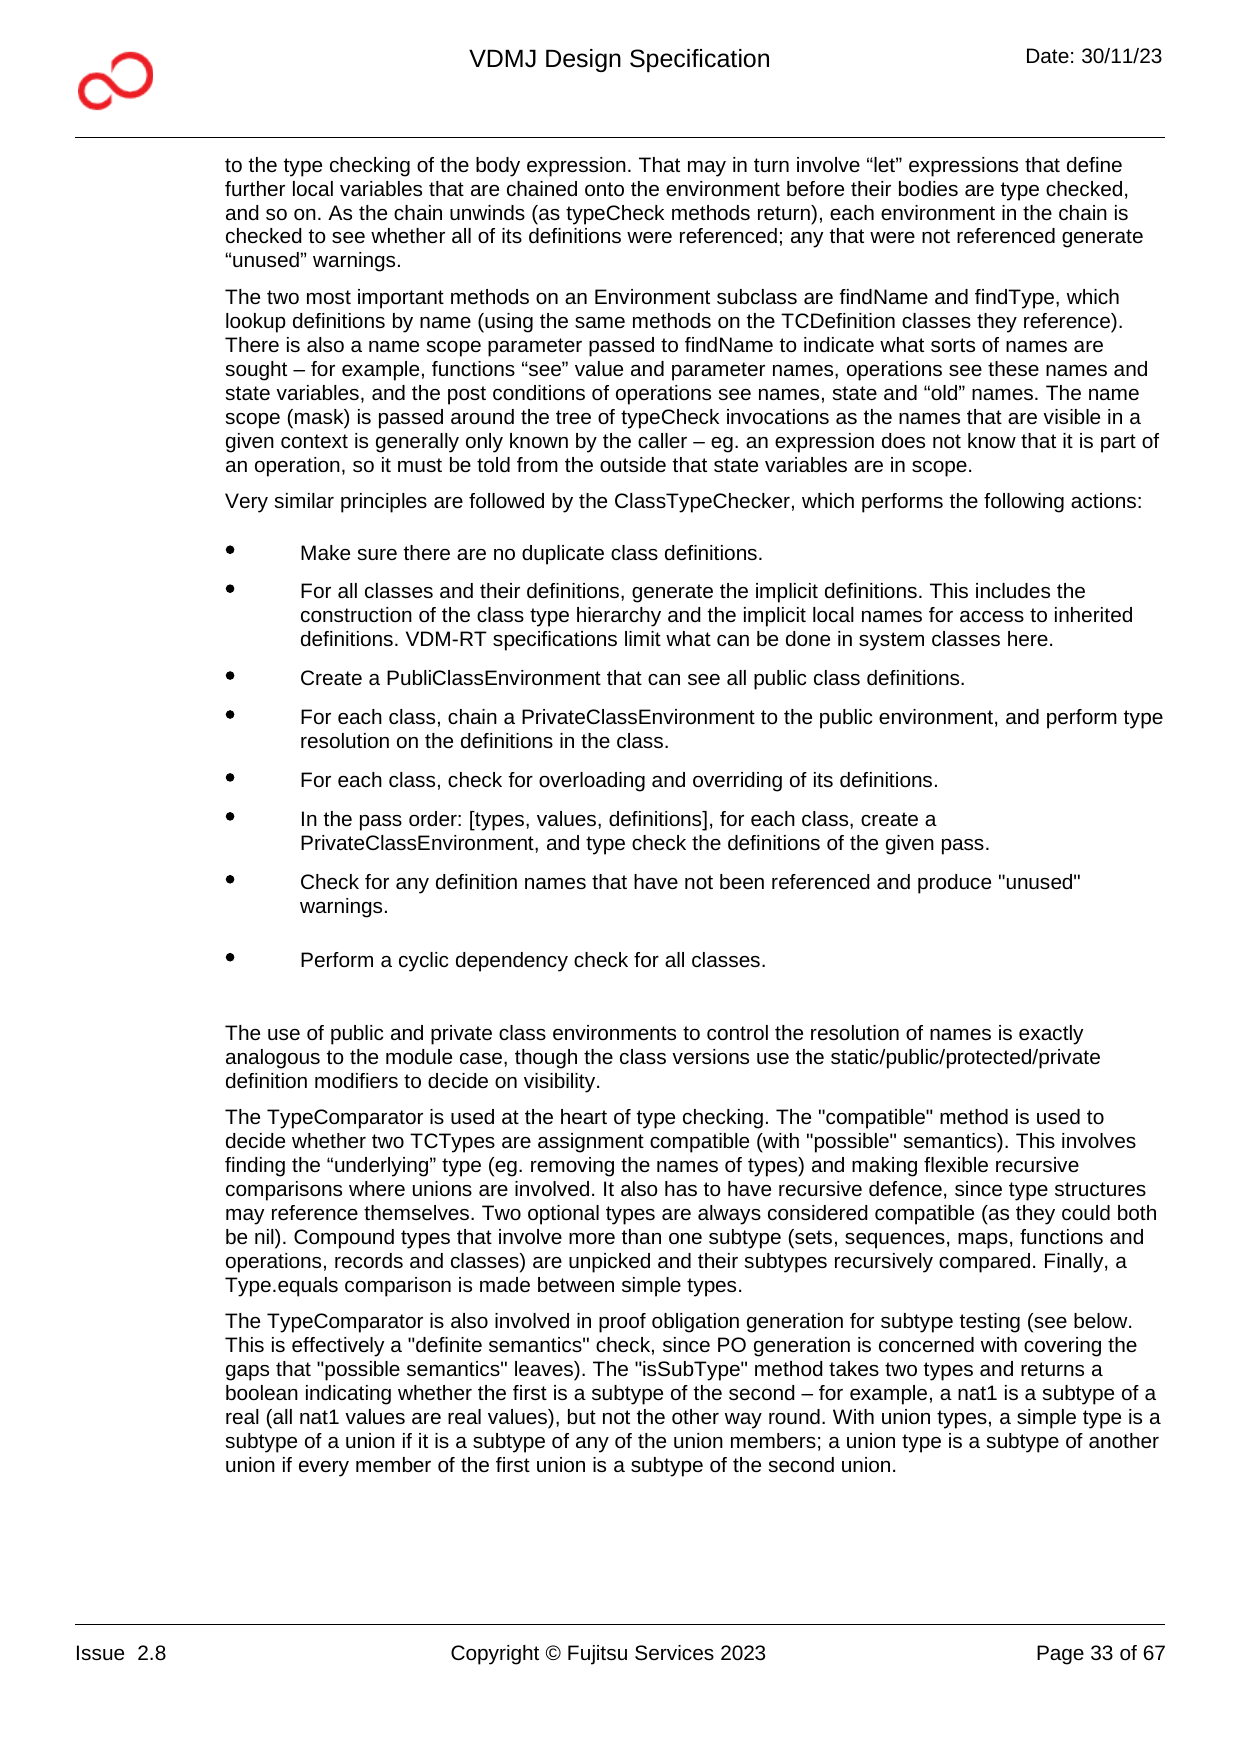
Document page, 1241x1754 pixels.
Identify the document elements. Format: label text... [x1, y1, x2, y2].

text The TypeComparator is used at the heart of type checking. The "compatible" method is used to decide whether two TCTypes are assignment compatible (with "possible" semantics). This involves finding the “underlying” type (eg. removing the names of types) and making flexible recursive comparisons where unions are involved. It also has to have recursive defence, since type structures may reference themselves. Two optional types are always considered compatible (as they could both be nil). Compound types that involve more than one subtype (sets, sequences, maps, functions and operations, records and classes) are unpicked and their subtypes recursively compared. Finally, a Type.equals comparison is made between simple types. [225, 1106, 1165, 1297]
picture [78, 44, 153, 120]
list Make sure there are no duplicate class definitions. [225, 541, 1165, 565]
text The two most important methods on an Environment subclass are findName and findType, which lookup definitions by name (using the same methods on the TCDefinition classes they reference). There is also a name scope parameter passed to findName to indicate what sorts of names are sought – for example, functions “see” value and parameter names, operations see these names and state variables, and the post conditions of operations see names, state and “old” names. The name scope (mask) is passed around the tree of typeCheck invocations as the names that are visible in a given context is generally only known by the caller – eg. an expression does not know that it is part of an operation, so it must be told from the outside that state variables are in scope. [225, 285, 1165, 477]
text The use of public and private class environments to control the resolution of names is exactly analogous to the module case, though the class versions use the static/public/protected/private definition modifiers to decide on visibility. [225, 1021, 1165, 1093]
text The TypeComparator is also involved in proof obligation generation for subtype testing (see below. This is effectively a "definite semantics" check, since PO generation is concerned with covering the gaps that "possible semantics" leaves). The "isSubType" method takes two types and returns a boolean indicating whether the first is a subtype of the second – for example, a nat1 is a subtype of a real (all nat1 values are real values), but not the other way round. With union types, a simple type is a subtype of a union if it is a subtype of any of the union members; a union type is a subtype of another union if every member of the first union is a subtype of the second union. [225, 1310, 1165, 1477]
list For each class, check for overloading and overriding of its definitions. [225, 768, 1165, 792]
list In the pass order: [types, values, definitions], for each class, create a PrivateClassEnvironment, and type check the definitions of the given pass. [225, 807, 1165, 855]
text to the type checking of the body expression. That may in turn involve “let” expressions that define further local variables that are chained onto the environment before their bodies are type checked, and so on. As the chain unwinds (as typeCheck methods return), each environment in the chain is checked to see whether all of its definitions were referenced; any that were not referenced generate “unused” warnings. [225, 153, 1165, 273]
list For each class, chain a PrivateClassEnvironment to the public environment, and perform type resolution on the definitions in the class. [225, 706, 1165, 753]
list Create a PubliClassEnvironment that can see all public class definitions. [225, 667, 1165, 691]
list Check for any definition names that have not been referenced and produce "unused" warnings. [225, 870, 1165, 918]
text Very similar principles are followed by the ClassTypeChecker, which performs the following actions: [225, 489, 1165, 513]
list Perform a cyclic dependency check for all classes. [225, 948, 1165, 972]
list For all classes and their definitions, generate the implicit definitions. This includes the construction of the class type hierarchy and the implicit local names for access to inherited definitions. VDM-RT specifications limit what can be done in system classes here. [225, 580, 1165, 652]
